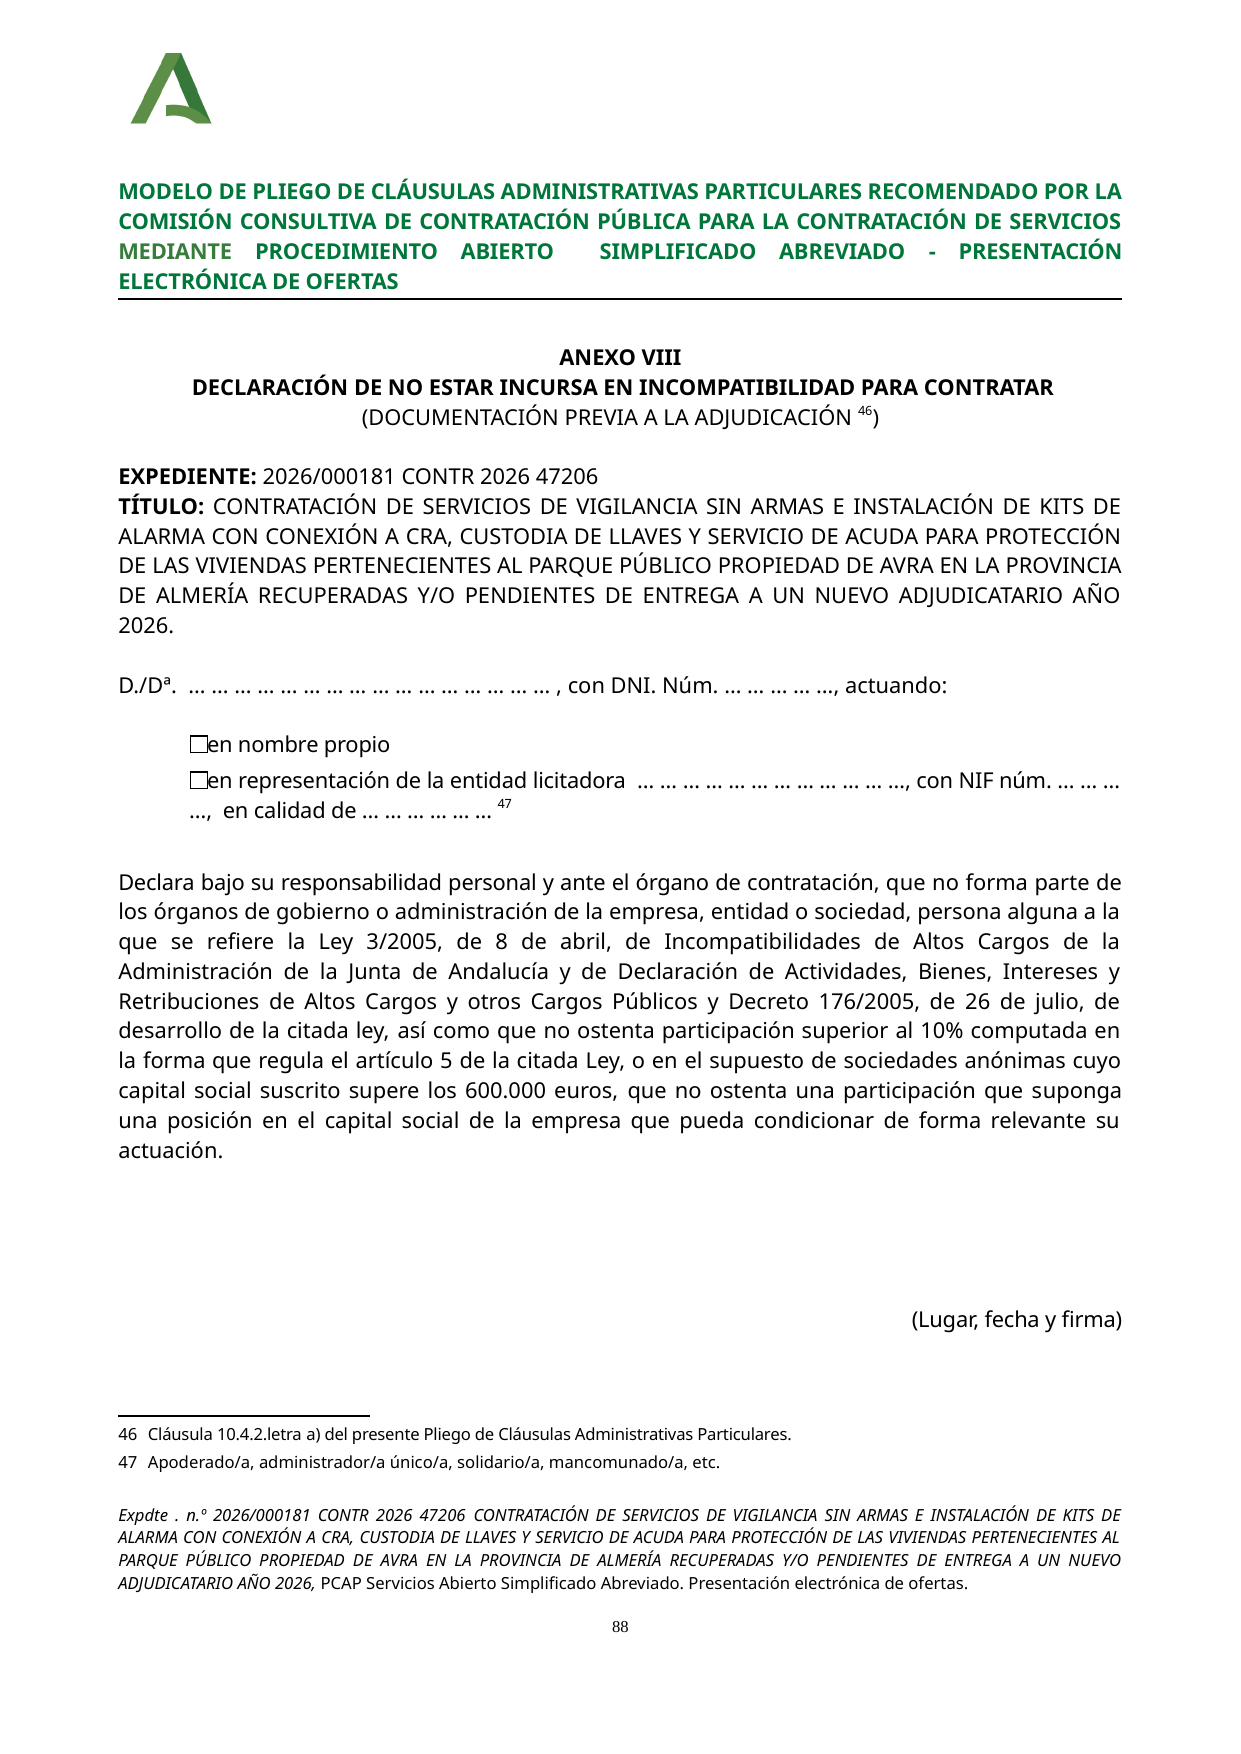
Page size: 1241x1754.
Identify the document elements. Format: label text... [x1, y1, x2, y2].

text DECLARACIÓN DE NO ESTAR INCURSA EN INCOMPATIBILIDAD PARA CONTRATAR [118, 372, 1122, 402]
text Cláusula 10.4.2.letra a) del presente Pliego de Cláusulas Administrativas Particulares. [118, 1422, 1122, 1445]
text en representación de la entidad licitadora … … … … … … … … … … … …, con NIF núm. … … … …, en calidad de … … … … … … [189, 765, 1122, 825]
text D./Dª. … … … … … … … … … … … … … … … … , con DNI. Núm. … … … … …, actuando: [118, 670, 1122, 699]
text Apoderado/a, administrador/a único/a, solidario/a, mancomunado/a, etc. [118, 1451, 1122, 1474]
text (DOCUMENTACIÓN PREVIA A LA ADJUDICACIÓN ) [118, 402, 1122, 431]
text (Lugar, fecha y firma) [118, 1304, 1122, 1334]
text EXPEDIENTE: 2026/000181 CONTR 2026 47206 [118, 461, 1122, 491]
text en nombre propio [189, 729, 1122, 759]
text MODELO DE PLIEGO DE CLÁUSULAS ADMINISTRATIVAS PARTICULARES RECOMENDADO POR LA COMISIÓN CONSULTIVA DE CONTRATACIÓN PÚBLICA PARA LA CONTRATACIÓN DE SERVICIOS MEDIANTE PROCEDIMIENTO ABIERTO SIMPLIFICADO ABREVIADO - PRESENTACIÓN ELECTRÓNICA DE OFERTAS [118, 176, 1122, 298]
text ANEXO VIII [118, 342, 1122, 372]
text Declara bajo su responsabilidad personal y ante el órgano de contratación, que no forma parte de los órganos de gobierno o administración de la empresa, entidad o sociedad, persona alguna a la que se refiere la Ley 3/2005, de 8 de abril, de Incompatibilidades de Altos Cargos de la Administración de la Junta de Andalucía y de Declaración de Actividades, Bienes, Intereses y Retribuciones de Altos Cargos y otros Cargos Públicos y Decreto 176/2005, de 26 de julio, de desarrollo de la citada ley, así como que no ostenta participación superior al 10% computada en la forma que regula el artículo 5 de la citada Ley, o en el supuesto de sociedades anónimas cuyo capital social suscrito supere los 600.000 euros, que no ostenta una participación que suponga una posición en el capital social de la empresa que pueda condicionar de forma relevante su actuación. [118, 867, 1122, 1164]
text TÍTULO: CONTRATACIÓN DE SERVICIOS DE VIGILANCIA SIN ARMAS E INSTALACIÓN DE KITS DE ALARMA CON CONEXIÓN A CRA, CUSTODIA DE LLAVES Y SERVICIO DE ACUDA PARA PROTECCIÓN DE LAS VIVIENDAS PERTENECIENTES AL PARQUE PÚBLICO PROPIEDAD DE AVRA EN LA PROVINCIA DE ALMERÍA RECUPERADAS Y/O PENDIENTES DE ENTREGA A UN NUEVO ADJUDICATARIO AÑO 2026. [118, 491, 1122, 640]
picture [127, 48, 216, 128]
